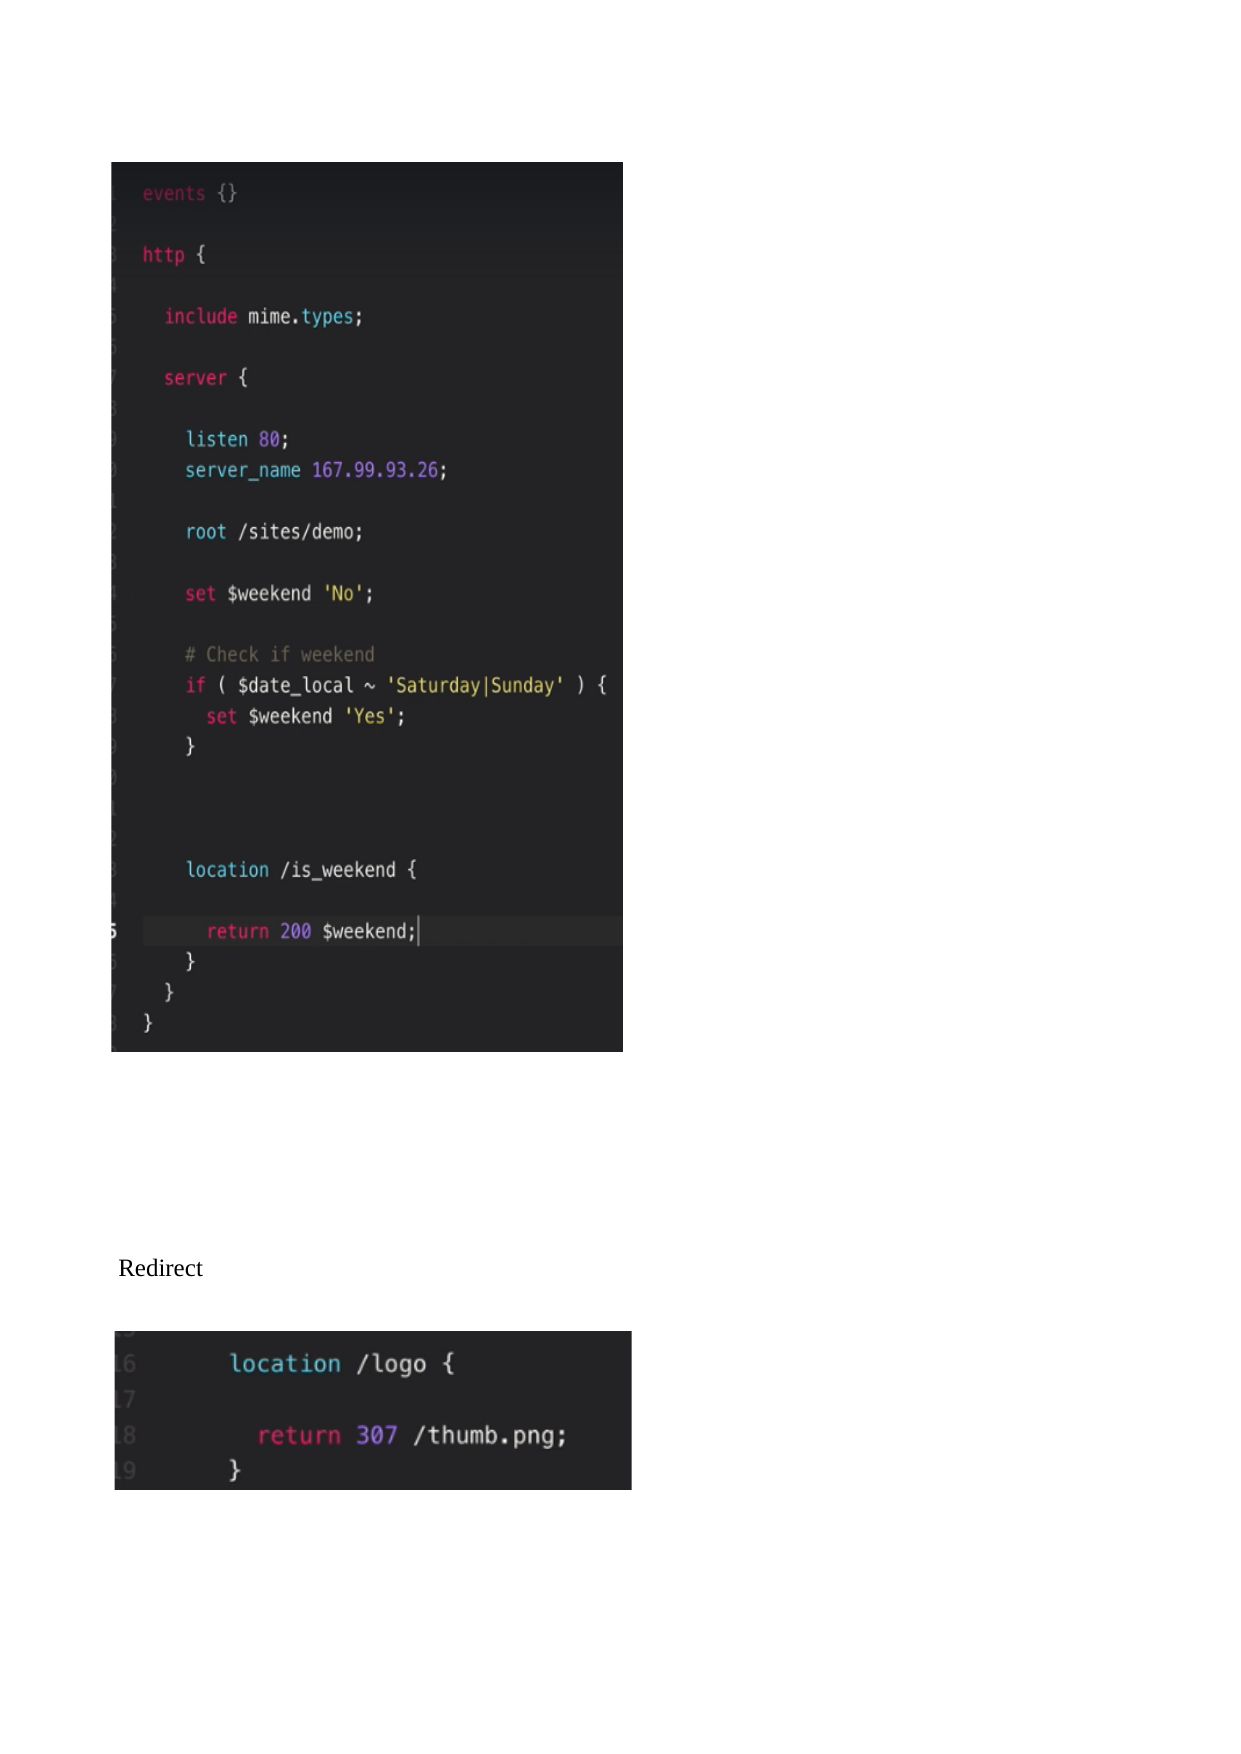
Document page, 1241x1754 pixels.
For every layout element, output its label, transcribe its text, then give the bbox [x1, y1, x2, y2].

text Redirect [118, 1253, 1122, 1282]
picture [114, 1331, 632, 1490]
picture [111, 162, 623, 1052]
